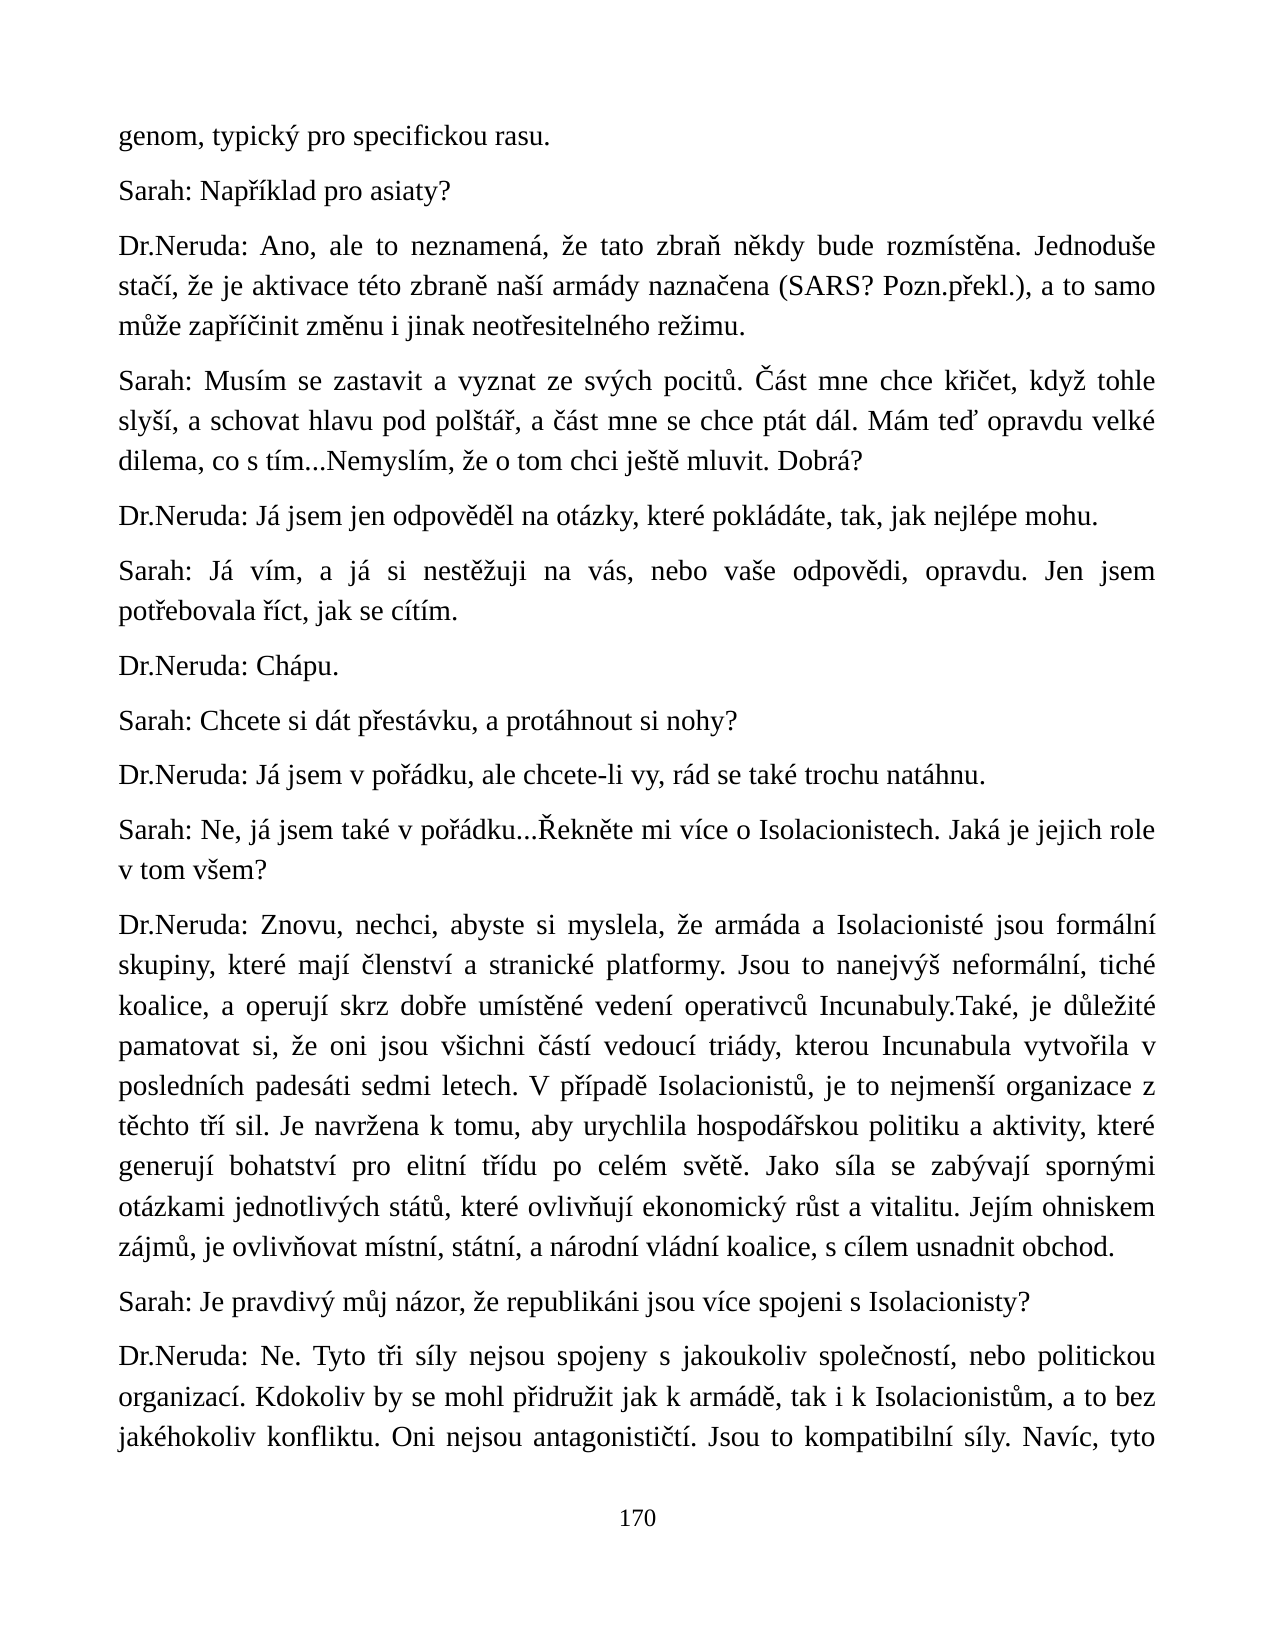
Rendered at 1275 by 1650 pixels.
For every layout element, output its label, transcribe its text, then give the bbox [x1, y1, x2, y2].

text Dr.Neruda: Ano, ale to neznamená, že tato zbraň někdy bude rozmístěna. Jednoduše stačí, že je aktivace této zbraně naší armády naznačena (SARS? Pozn.překl.), a to samo může zapříčinit změnu i jinak neotřesitelného režimu. [118, 228, 1157, 342]
text Sarah: Například pro asiaty? [118, 173, 1157, 206]
text Dr.Neruda: Já jsem v pořádku, ale chcete-li vy, rád se také trochu natáhnu. [118, 757, 1157, 791]
text Dr.Neruda: Ne. Tyto tři síly nejsou spojeny s jakoukoliv společností, nebo politickou organizací. Kdokoliv by se mohl přidružit jak k armádě, tak i k Isolacionistům, a to bez jakéhokoliv konfliktu. Oni nejsou antagonističtí. Jsou to kompatibilní síly. Navíc, tyto [118, 1338, 1157, 1452]
text Sarah: Chcete si dát přestávku, a protáhnout si nohy? [118, 703, 1157, 736]
text Dr.Neruda: Znovu, nechci, abyste si myslela, že armáda a Isolacionisté jsou formální skupiny, které mají členství a stranické platformy. Jsou to nanejvýš neformální, tiché koalice, a operují skrz dobře umístěné vedení operativců Incunabuly.Také, je důležité pamatovat si, že oni jsou všichni částí vedoucí triády, kterou Incunabula vytvořila v posledních padesáti sedmi letech. V případě Isolacionistů, je to nejmenší organizace z těchto tří sil. Je navržena k tomu, aby urychlila hospodářskou politiku a aktivity, které generují bohatství pro elitní třídu po celém světě. Jako síla se zabývají spornými otázkami jednotlivých států, které ovlivňují ekonomický růst a vitalitu. Jejím ohniskem zájmů, je ovlivňovat místní, státní, a národní vládní koalice, s cílem usnadnit obchod. [118, 907, 1157, 1262]
text Sarah: Ne, já jsem také v pořádku...Řekněte mi více o Isolacionistech. Jaká je jejich role v tom všem? [118, 812, 1157, 886]
text Sarah: Musím se zastavit a vyznat ze svých pocitů. Část mne chce křičet, když tohle slyší, a schovat hlavu pod polštář, a část mne se chce ptát dál. Mám teď opravdu velké dilema, co s tím...Nemyslím, že o tom chci ještě mluvit. Dobrá? [118, 363, 1157, 477]
text Sarah: Já vím, a já si nestěžuji na vás, nebo vaše odpovědi, opravdu. Jen jsem potřebovala říct, jak se cítím. [118, 553, 1157, 627]
text genom, typický pro specifickou rasu. [118, 118, 1157, 152]
text Sarah: Je pravdivý můj názor, že republikáni jsou více spojeni s Isolacionisty? [118, 1284, 1157, 1317]
text Dr.Neruda: Chápu. [118, 648, 1157, 681]
text Dr.Neruda: Já jsem jen odpověděl na otázky, které pokládáte, tak, jak nejlépe mohu. [118, 498, 1157, 532]
